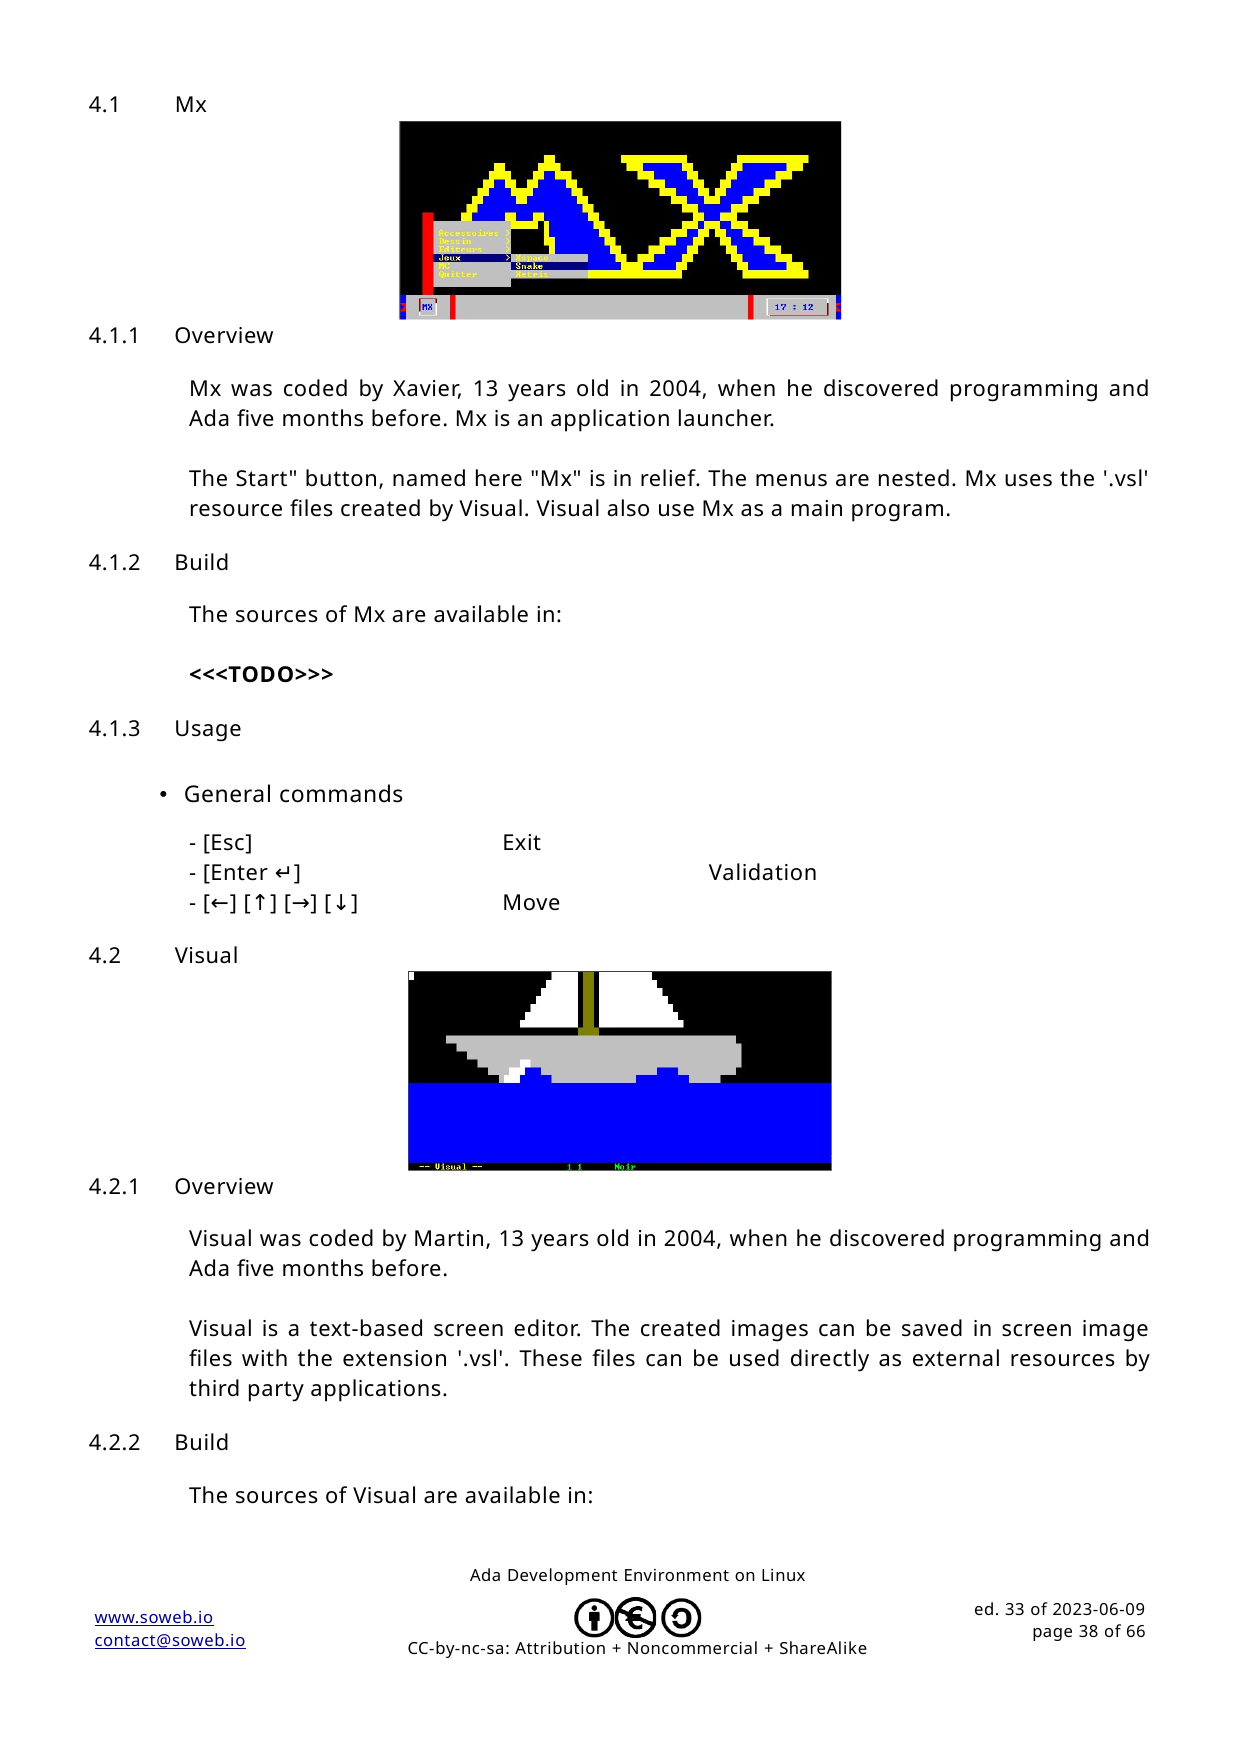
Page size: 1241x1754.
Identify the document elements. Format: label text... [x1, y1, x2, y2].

subtitle Build [88, 1427, 1152, 1468]
subtitle Overview [88, 1171, 1152, 1211]
text - [Esc] Exit [189, 827, 1152, 857]
subtitle Build [88, 546, 1152, 587]
text The sources of Mx are available in: [189, 599, 1152, 629]
subtitle Visual [88, 940, 1152, 970]
text Visual is a text-based screen editor. The created images can be saved in screen image files with the extension '.vsl'. These files can be used directly as external resources by third party applications. [189, 1313, 1152, 1403]
text The sources of Visual are available in: [189, 1480, 1152, 1510]
picture [398, 121, 842, 320]
text Mx was coded by Xavier, 13 years old in 2004, when he discovered programming and Ada five months before. Mx is an application launcher. [189, 373, 1152, 433]
subtitle Overview [88, 320, 1152, 361]
picture [573, 1597, 657, 1638]
text - [Enter ↵] Validation [189, 857, 1152, 887]
text - [←] [↑] [→] [↓] Move [189, 887, 1152, 917]
picture [660, 1597, 702, 1638]
subtitle General commands [159, 778, 1152, 809]
picture [408, 971, 833, 1171]
text The Start" button, named here "Mx" is in relief. The menus are nested. Mx uses the '.vsl' resource files created by Visual. Visual also use Mx as a main program. [189, 463, 1152, 523]
text Visual was coded by Martin, 13 years old in 2004, when he discovered programming and Ada five months before. [189, 1223, 1152, 1283]
subtitle Usage [88, 713, 1152, 754]
text <<<TODO>>> [189, 659, 1152, 689]
subtitle Mx [88, 88, 1152, 118]
